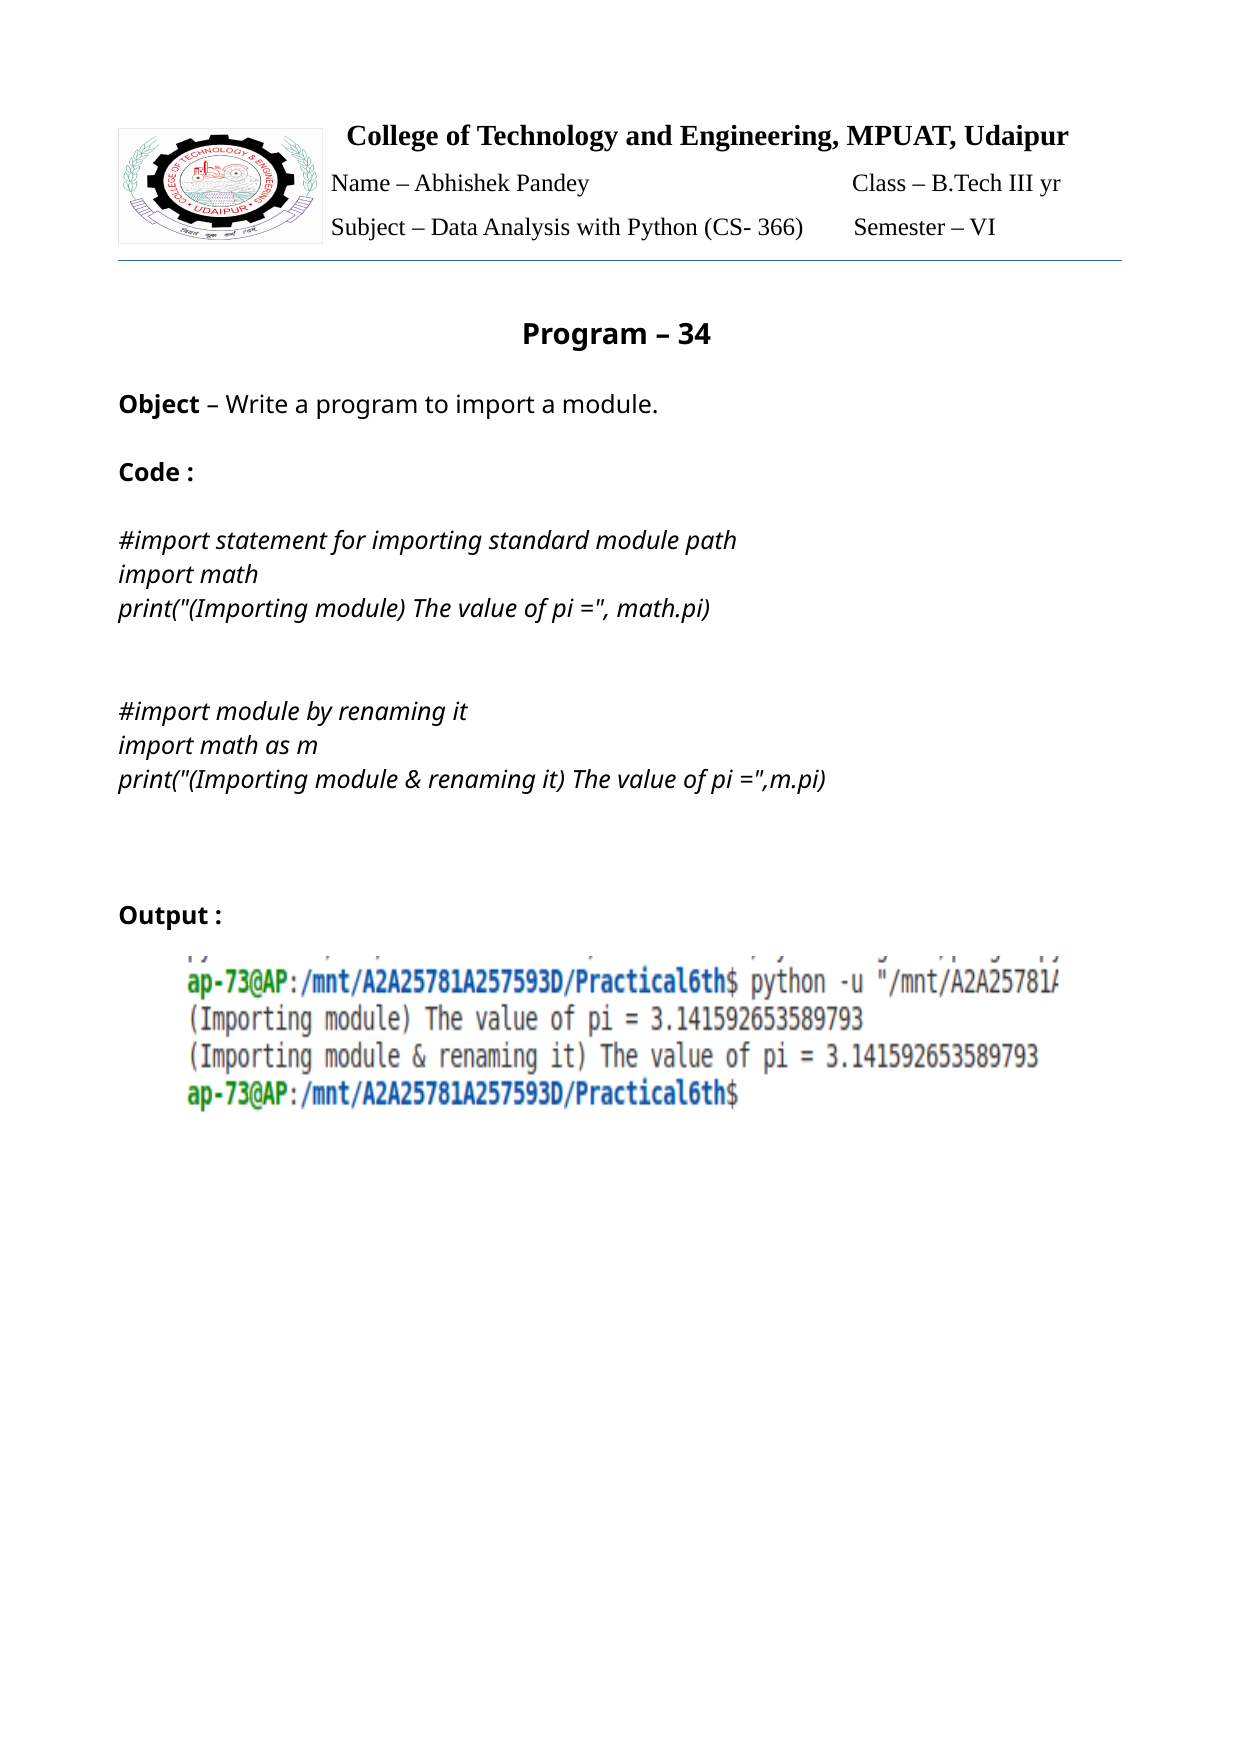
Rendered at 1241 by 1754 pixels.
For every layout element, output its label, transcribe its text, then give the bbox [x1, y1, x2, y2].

text #import statement for importing standard module path [118, 523, 1122, 557]
text #import module by renaming it [118, 693, 1122, 727]
picture [181, 956, 1059, 1259]
picture [118, 128, 323, 244]
text import math [118, 557, 1122, 591]
text Object – Write a program to import a module. [118, 387, 1122, 421]
text Output : [118, 898, 1122, 932]
text print("(Importing module) The value of pi =", math.pi) [118, 591, 1122, 625]
text Code : [118, 455, 1122, 489]
text import math as m [118, 727, 1122, 761]
text Program – 34 [118, 313, 1122, 353]
text print("(Importing module & renaming it) The value of pi =",m.pi) [118, 761, 1122, 795]
